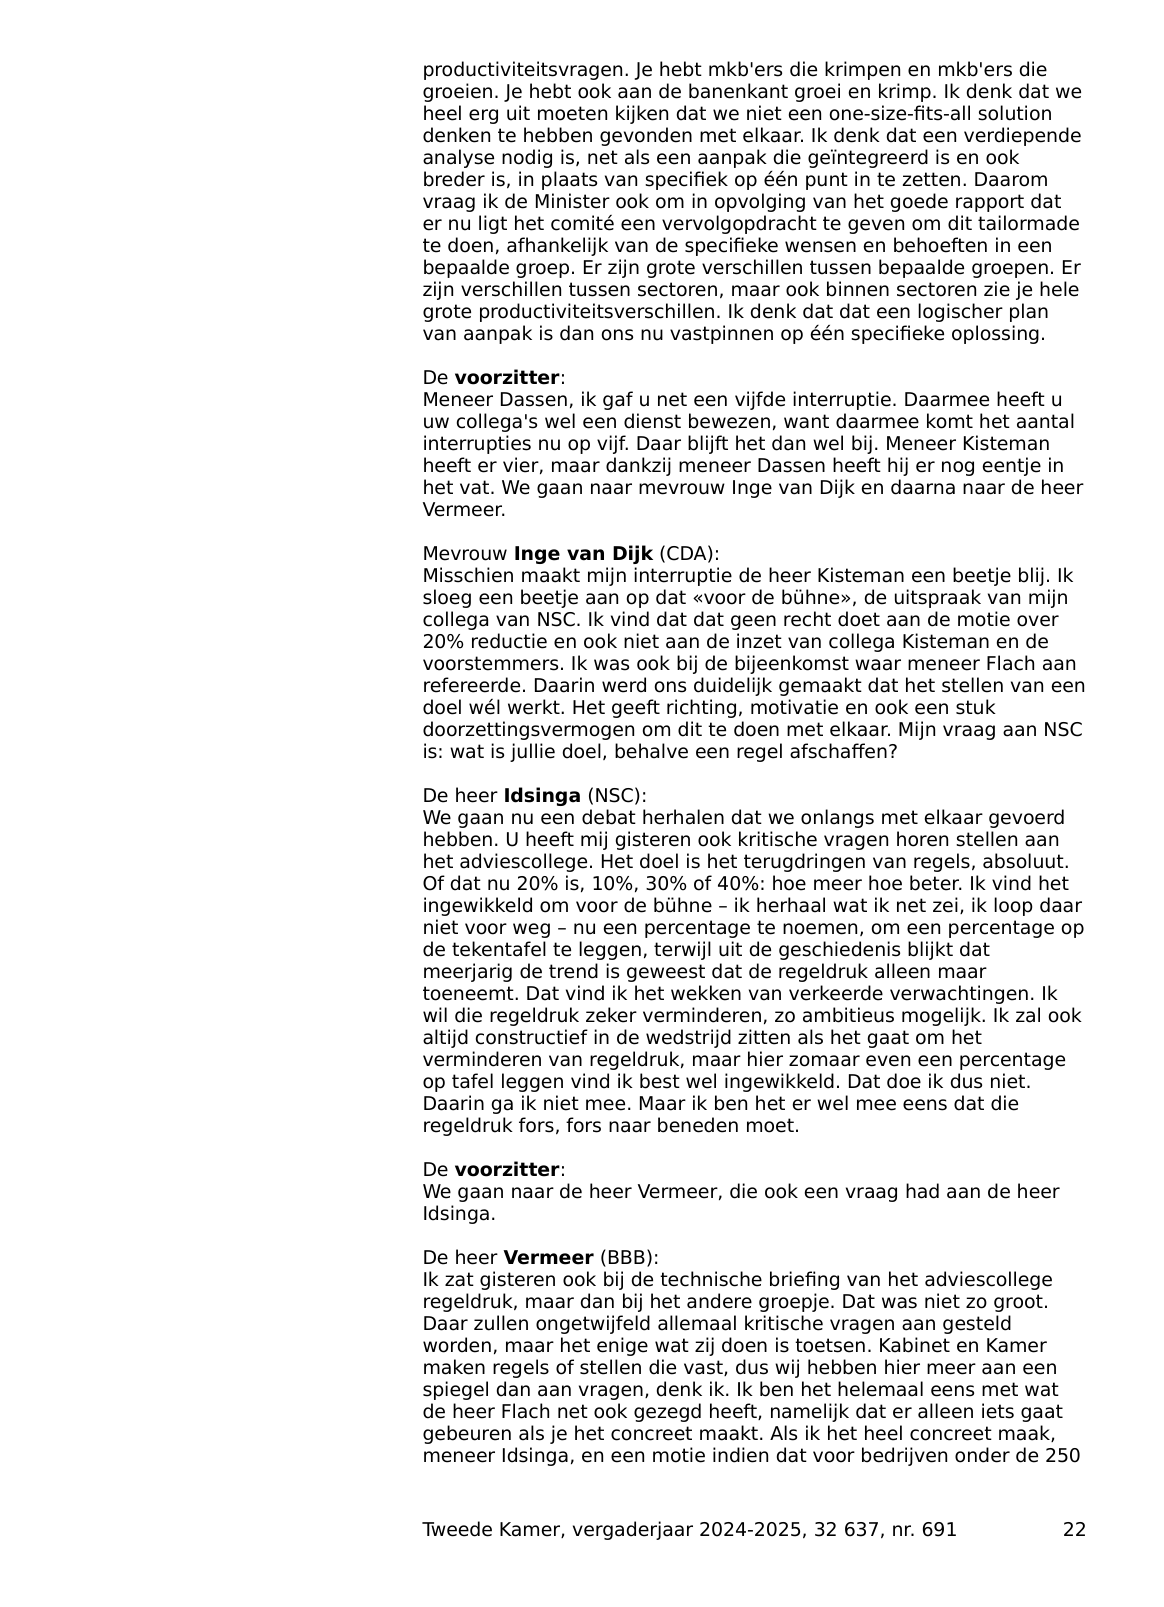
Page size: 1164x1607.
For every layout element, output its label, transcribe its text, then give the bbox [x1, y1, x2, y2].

text Mevrouw Inge van Dijk (CDA): [422, 543, 1087, 565]
text We gaan nu een debat herhalen dat we onlangs met elkaar gevoerd hebben. U heeft mij gisteren ook kritische vragen horen stellen aan het adviescollege. Het doel is het terugdringen van regels, absoluut. Of dat nu 20% is, 10%, 30% of 40%: hoe meer hoe beter. Ik vind het ingewikkeld om voor de bühne – ik herhaal wat ik net zei, ik loop daar niet voor weg – nu een percentage te noemen, om een percentage op de tekentafel te leggen, terwijl uit de geschiedenis blijkt dat meerjarig de trend is geweest dat de regeldruk alleen maar toeneemt. Dat vind ik het wekken van verkeerde verwachtingen. Ik wil die regeldruk zeker verminderen, zo ambitieus mogelijk. Ik zal ook altijd constructief in de wedstrijd zitten als het gaat om het verminderen van regeldruk, maar hier zomaar even een percentage op tafel leggen vind ik best wel ingewikkeld. Dat doe ik dus niet. Daarin ga ik niet mee. Maar ik ben het er wel mee eens dat die regeldruk fors, fors naar beneden moet. [422, 807, 1087, 1137]
text productiviteitsvragen. Je hebt mkb'ers die krimpen en mkb'ers die groeien. Je hebt ook aan de banenkant groei en krimp. Ik denk dat we heel erg uit moeten kijken dat we niet een one-size-fits-all solution denken te hebben gevonden met elkaar. Ik denk dat een verdiepende analyse nodig is, net als een aanpak die geïntegreerd is en ook breder is, in plaats van specifiek op één punt in te zetten. Daarom vraag ik de Minister ook om in opvolging van het goede rapport dat er nu ligt het comité een vervolgopdracht te geven om dit tailormade te doen, afhankelijk van de specifieke wensen en behoeften in een bepaalde groep. Er zijn grote verschillen tussen bepaalde groepen. Er zijn verschillen tussen sectoren, maar ook binnen sectoren zie je hele grote productiviteitsverschillen. Ik denk dat dat een logischer plan van aanpak is dan ons nu vastpinnen op één specifieke oplossing. [422, 59, 1087, 345]
text Ik zat gisteren ook bij de technische briefing van het adviescollege regeldruk, maar dan bij het andere groepje. Dat was niet zo groot. Daar zullen ongetwijfeld allemaal kritische vragen aan gesteld worden, maar het enige wat zij doen is toetsen. Kabinet en Kamer maken regels of stellen die vast, dus wij hebben hier meer aan een spiegel dan aan vragen, denk ik. Ik ben het helemaal eens met wat de heer Flach net ook gezegd heeft, namelijk dat er alleen iets gaat gebeuren als je het concreet maakt. Als ik het heel concreet maak, meneer Idsinga, en een motie indien dat voor bedrijven onder de 250 [422, 1269, 1087, 1467]
text De voorzitter: [422, 367, 1087, 389]
text De heer Vermeer (BBB): [422, 1247, 1087, 1269]
text Misschien maakt mijn interruptie de heer Kisteman een beetje blij. Ik sloeg een beetje aan op dat «voor de bühne», de uitspraak van mijn collega van NSC. Ik vind dat dat geen recht doet aan de motie over 20% reductie en ook niet aan de inzet van collega Kisteman en de voorstemmers. Ik was ook bij de bijeenkomst waar meneer Flach aan refereerde. Daarin werd ons duidelijk gemaakt dat het stellen van een doel wél werkt. Het geeft richting, motivatie en ook een stuk doorzettingsvermogen om dit te doen met elkaar. Mijn vraag aan NSC is: wat is jullie doel, behalve een regel afschaffen? [422, 565, 1087, 763]
text Meneer Dassen, ik gaf u net een vijfde interruptie. Daarmee heeft u uw collega's wel een dienst bewezen, want daarmee komt het aantal interrupties nu op vijf. Daar blijft het dan wel bij. Meneer Kisteman heeft er vier, maar dankzij meneer Dassen heeft hij er nog eentje in het vat. We gaan naar mevrouw Inge van Dijk en daarna naar de heer Vermeer. [422, 389, 1087, 521]
text De voorzitter: [422, 1159, 1087, 1181]
text De heer Idsinga (NSC): [422, 785, 1087, 807]
text We gaan naar de heer Vermeer, die ook een vraag had aan de heer Idsinga. [422, 1181, 1087, 1225]
